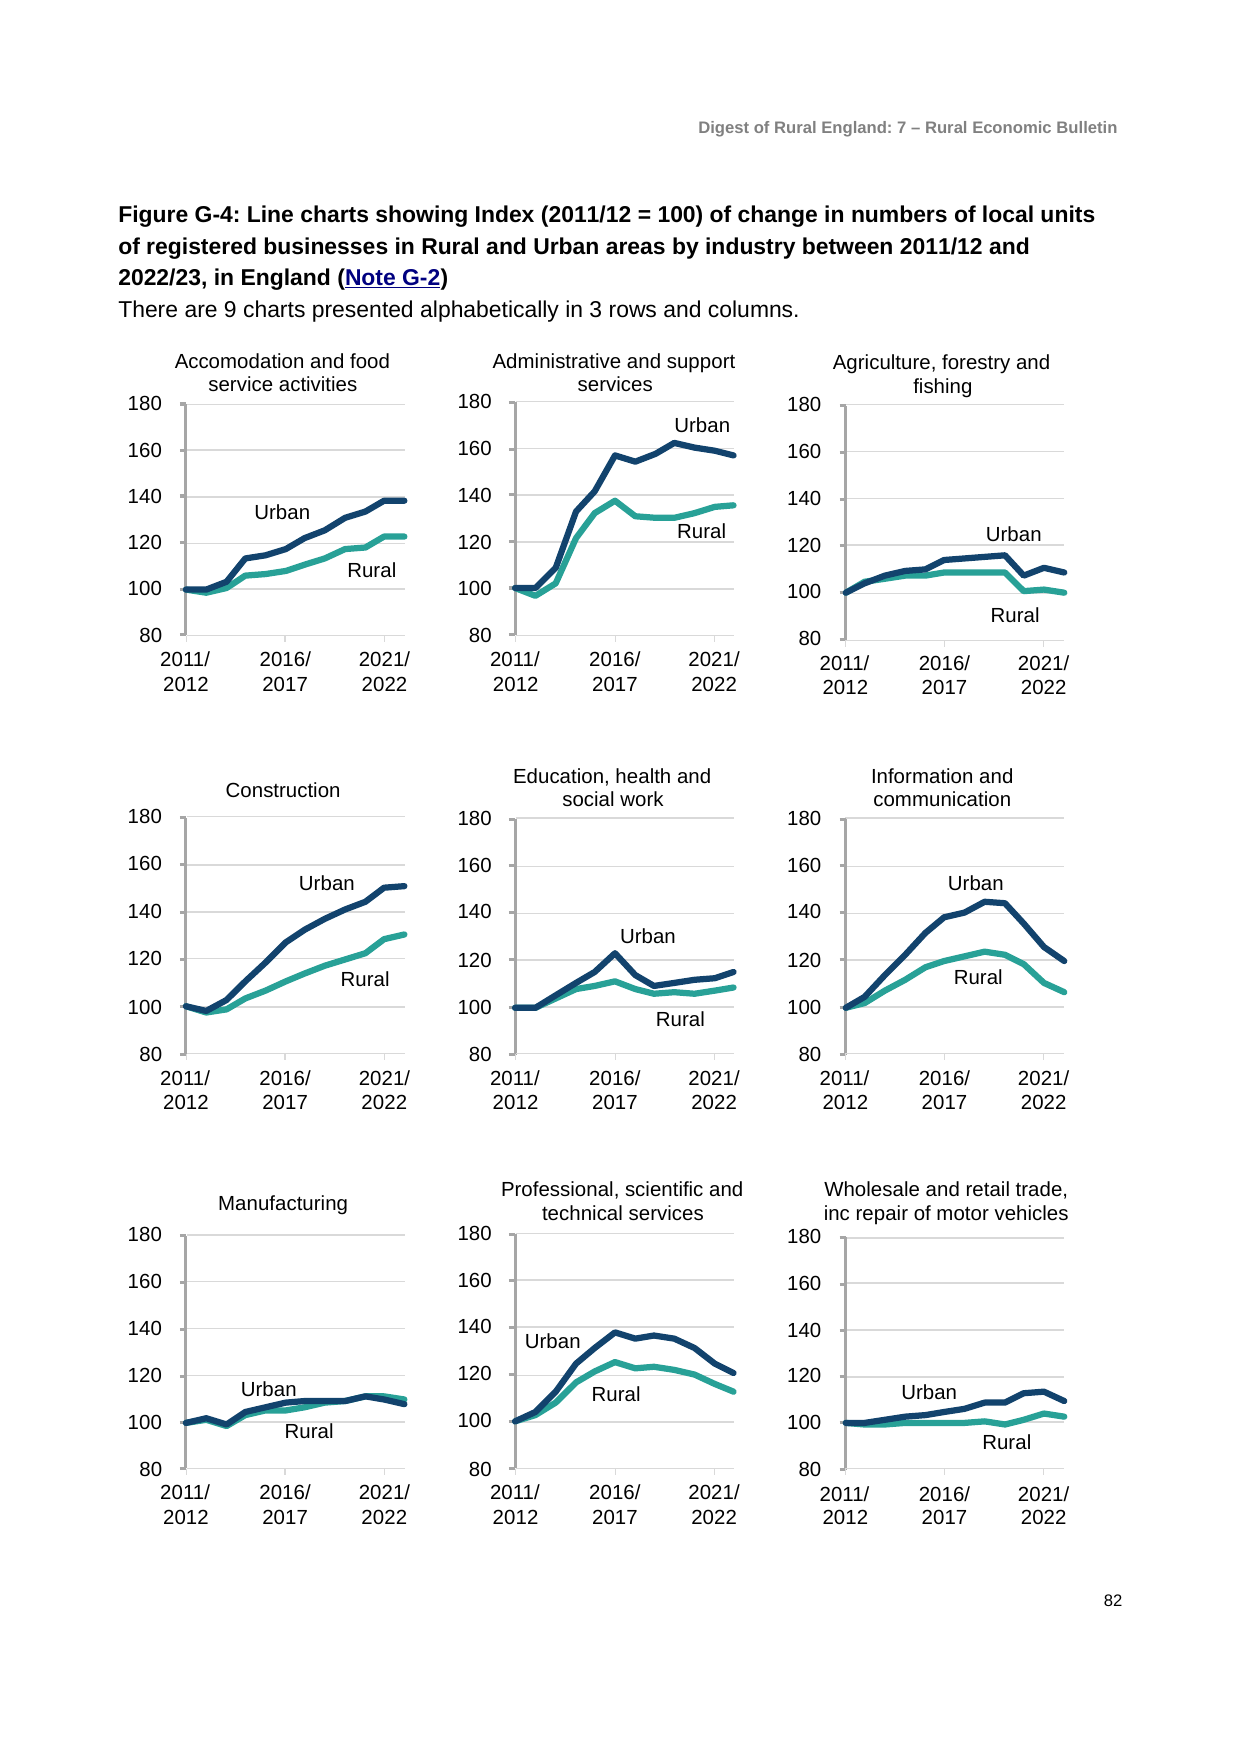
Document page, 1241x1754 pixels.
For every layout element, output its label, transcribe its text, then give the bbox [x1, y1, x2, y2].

text There are 9 charts presented alphabetically in 3 rows and columns. [118, 296, 1122, 322]
text Figure G‑4: Line charts showing Index (2011/12 = 100) of change in numbers of local units of registered businesses in Rural and Urban areas by industry between 2011/12 and 2022/23, in England (Note G-2) [118, 201, 1122, 291]
